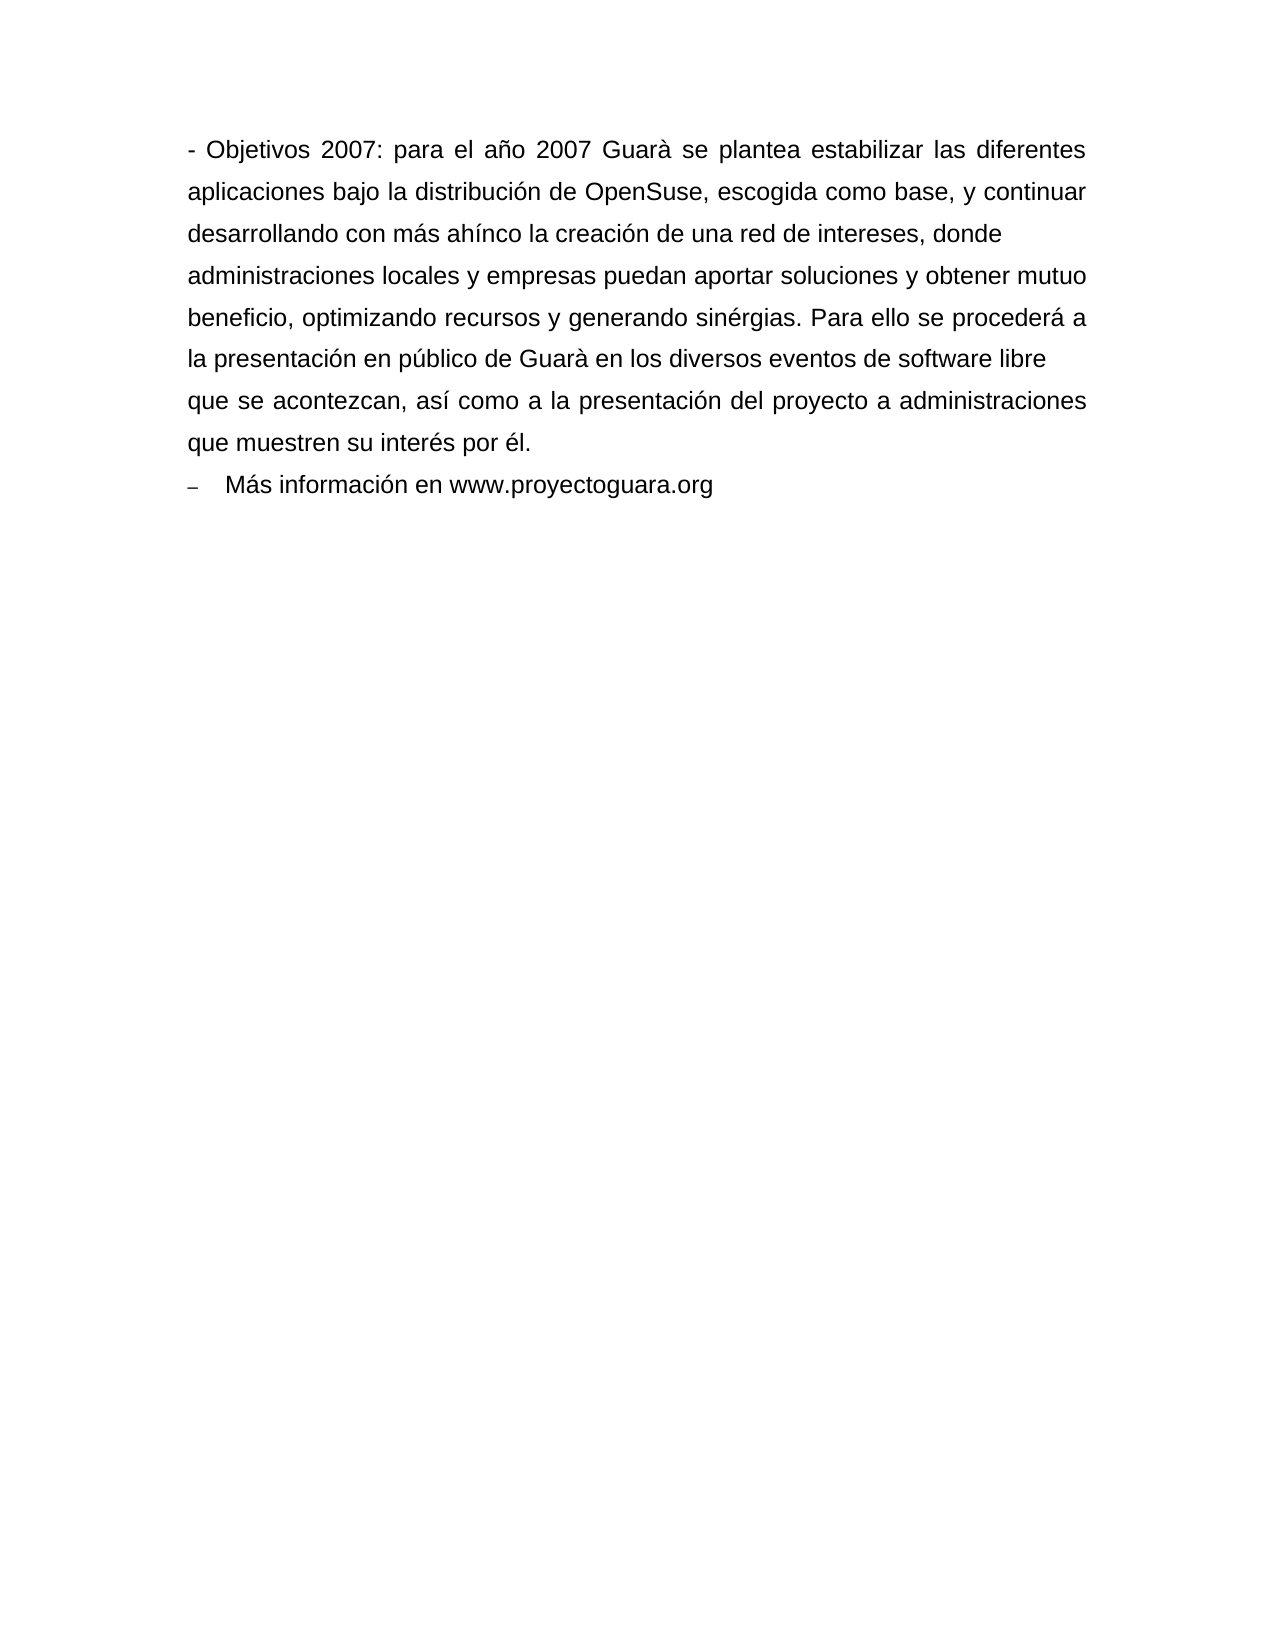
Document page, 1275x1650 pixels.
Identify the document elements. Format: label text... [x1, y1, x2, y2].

text que se acontezcan, así como a la presentación del proyecto a administraciones que muestren su interés por él. [187, 387, 1088, 457]
text administraciones locales y empresas puedan aportar soluciones y obtener mutuo beneficio, optimizando recursos y generando sinérgias. Para ello se procederá a la presentación en público de Guarà en los diversos eventos de software libre [187, 261, 1088, 373]
text - Objetivos 2007: para el año 2007 Guarà se plantea estabilizar las diferentes aplicaciones bajo la distribución de OpenSuse, escogida como base, y continuar desarrollando con más ahínco la creación de una red de intereses, donde [187, 136, 1088, 247]
list Más información en www.proyectoguara.org [187, 471, 1088, 499]
